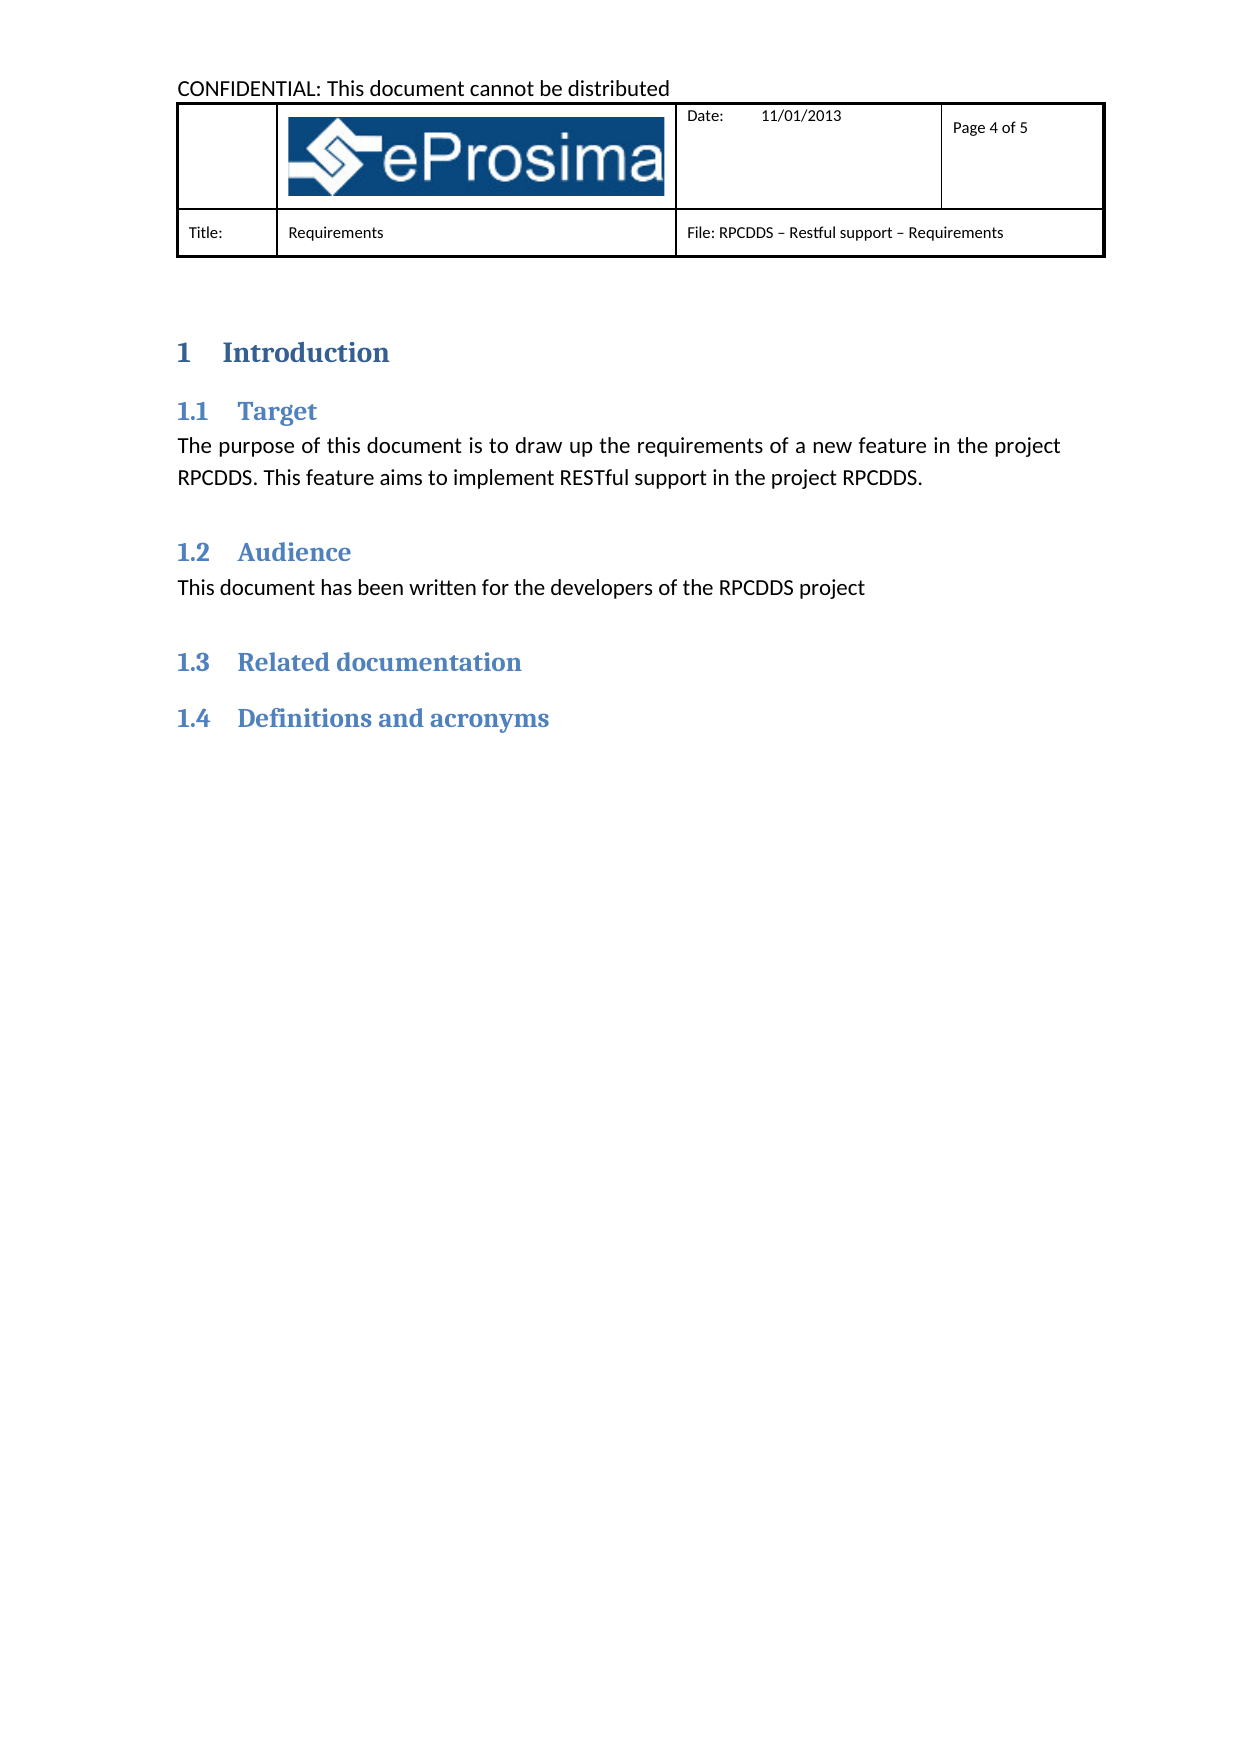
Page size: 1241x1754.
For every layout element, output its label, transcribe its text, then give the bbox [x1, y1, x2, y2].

subtitle Audience [177, 537, 1063, 568]
text This document has been written for the developers of the RPCDDS project [177, 573, 1063, 601]
picture [288, 117, 665, 196]
text The purpose of this document is to draw up the requirements of a new feature in the project RPCDDS. This feature aims to implement RESTful support in the project RPCDDS. [177, 431, 1063, 492]
subtitle Introduction [177, 336, 1063, 370]
subtitle Definitions and acronyms [177, 703, 1063, 735]
subtitle Related documentation [177, 647, 1063, 678]
subtitle Target [177, 396, 1063, 427]
